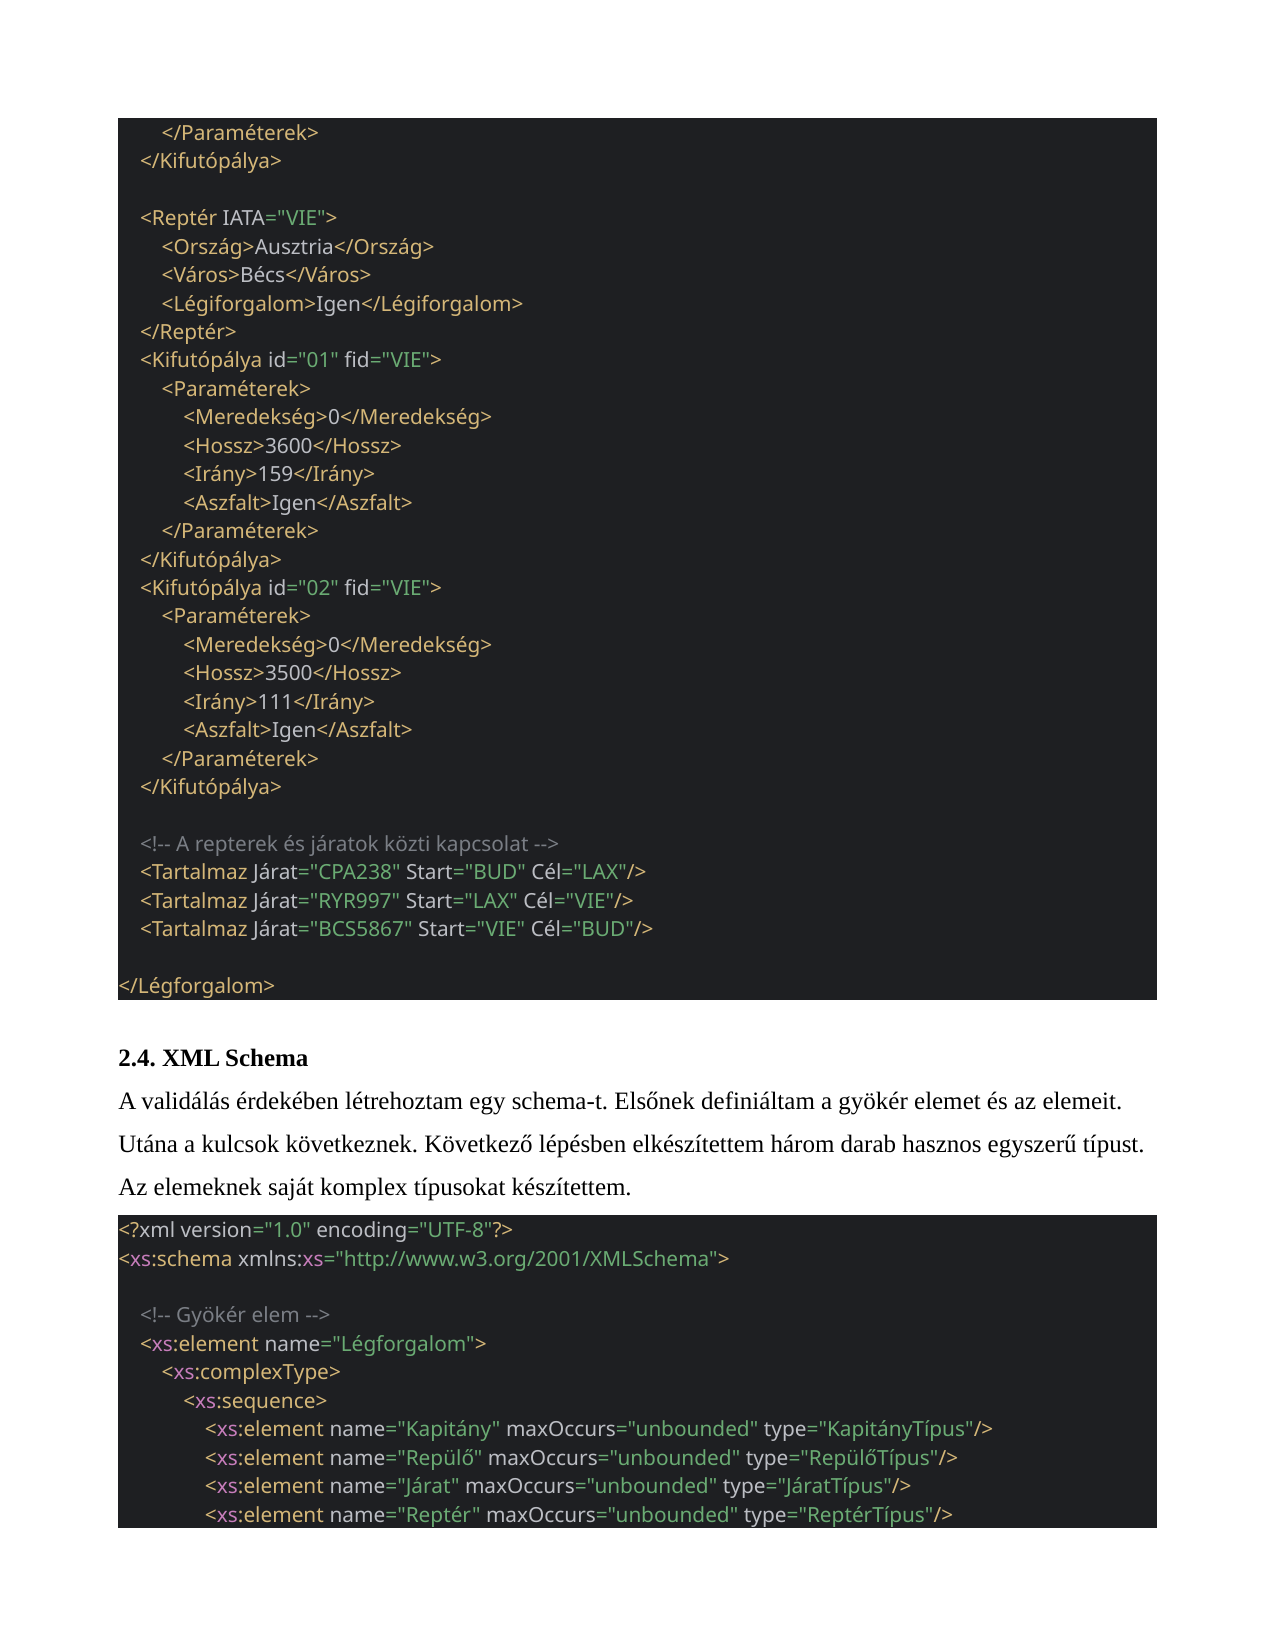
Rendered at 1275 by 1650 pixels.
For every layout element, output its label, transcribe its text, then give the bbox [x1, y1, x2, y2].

text A validálás érdekében létrehoztam egy schema-t. Elsőnek definiáltam a gyökér elemet és az elemeit. Utána a kulcsok következnek. Következő lépésben elkészítettem három darab hasznos egyszerű típust. [118, 1086, 1157, 1158]
text </Paraméterek> </Kifutópálya> <Reptér IATA="VIE"> <Ország>Ausztria</Ország> <Város>Bécs</Város> <Légiforgalom>Igen</Légiforgalom> </Reptér> <Kifutópálya id="01" fid="VIE"> <Paraméterek> <Meredekség>0</Meredekség> <Hossz>3600</Hossz> <Irány>159</Irány> <Aszfalt>Igen</Aszfalt> </Paraméterek> </Kifutópálya> <Kifutópálya id="02" fid="VIE"> <Paraméterek> <Meredekség>0</Meredekség> <Hossz>3500</Hossz> <Irány>111</Irány> <Aszfalt>Igen</Aszfalt> </Paraméterek> </Kifutópálya> <!-- A repterek és járatok közti kapcsolat --> <Tartalmaz Járat="CPA238" Start="BUD" Cél="LAX"/> <Tartalmaz Járat="RYR997" Start="LAX" Cél="VIE"/> <Tartalmaz Járat="BCS5867" Start="VIE" Cél="BUD"/> </Légforgalom> [118, 118, 1157, 1000]
text 2.4. XML Schema [118, 1043, 1157, 1072]
text <?xml version="1.0" encoding="UTF-8"?> <xs:schema xmlns:xs="http://www.w3.org/2001/XMLSchema"> <!-- Gyökér elem --> <xs:element name="Légforgalom"> <xs:complexType> <xs:sequence> <xs:element name="Kapitány" maxOccurs="unbounded" type="KapitányTípus"/> <xs:element name="Repülő" maxOccurs="unbounded" type="RepülőTípus"/> <xs:element name="Járat" maxOccurs="unbounded" type="JáratTípus"/> <xs:element name="Reptér" maxOccurs="unbounded" type="ReptérTípus"/> [118, 1215, 1157, 1528]
text Az elemeknek saját komplex típusokat készítettem. [118, 1172, 1157, 1201]
